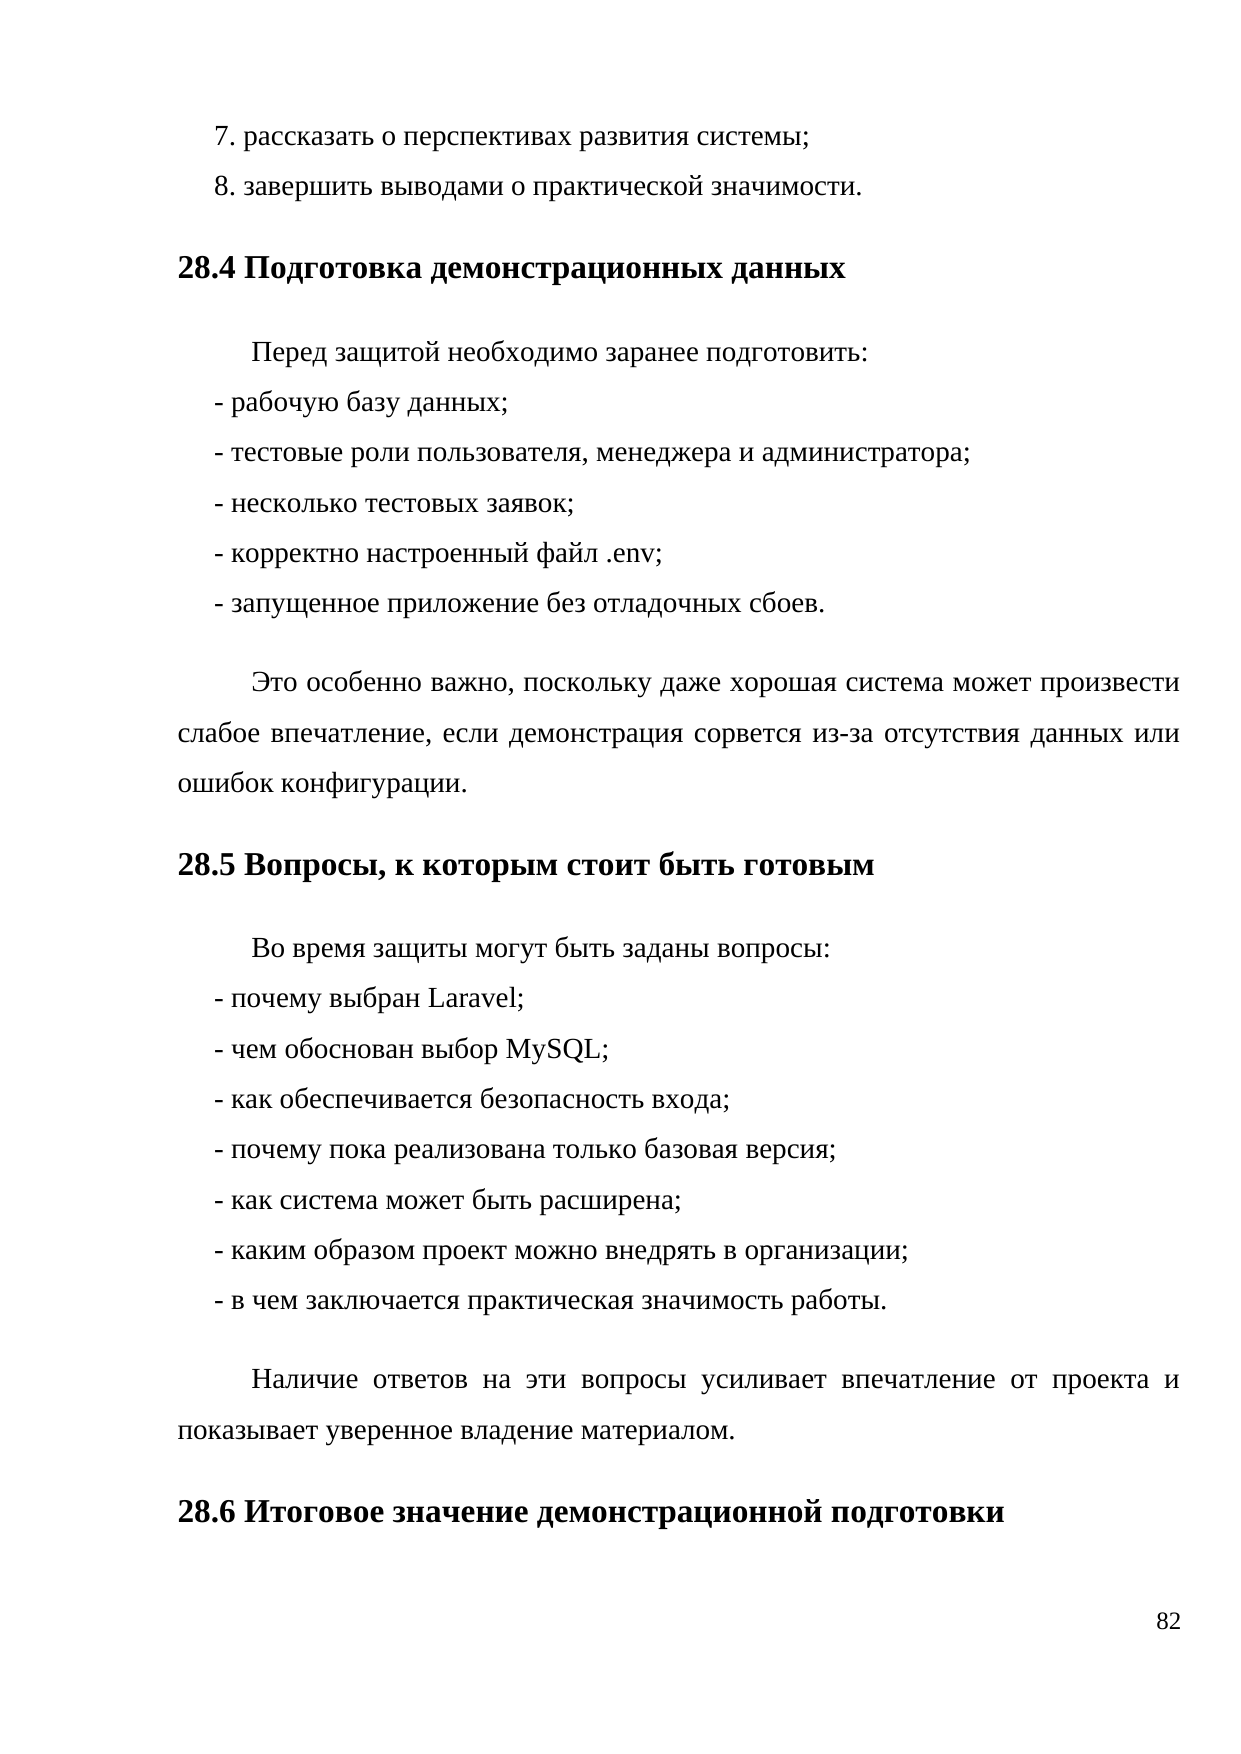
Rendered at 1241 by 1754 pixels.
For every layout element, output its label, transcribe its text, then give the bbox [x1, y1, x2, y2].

subtitle 28.4 Подготовка демонстрационных данных [177, 247, 1181, 286]
text Это особенно важно, поскольку даже хорошая система может произвести слабое впечатление, если демонстрация сорвется из-за отсутствия данных или ошибок конфигурации. [177, 664, 1181, 798]
text - как система может быть расширена; [214, 1182, 1181, 1215]
text - как обеспечивается безопасность входа; [214, 1081, 1181, 1115]
text - почему выбран Laravel; [214, 981, 1181, 1014]
text Наличие ответов на эти вопросы усиливает впечатление от проекта и показывает уверенное владение материалом. [177, 1362, 1181, 1445]
text 8. завершить выводами о практической значимости. [214, 168, 1181, 202]
text - корректно настроенный файл .env; [214, 535, 1181, 568]
text - рабочую базу данных; [214, 384, 1181, 418]
text - тестовые роли пользователя, менеджера и администратора; [214, 434, 1181, 468]
text - почему пока реализована только базовая версия; [214, 1132, 1181, 1165]
text - в чем заключается практическая значимость работы. [214, 1282, 1181, 1316]
text Во время защиты могут быть заданы вопросы: [177, 930, 1181, 964]
text - запущенное приложение без отладочных сбоев. [214, 585, 1181, 619]
text 7. рассказать о перспективах развития системы; [214, 118, 1181, 152]
text Перед защитой необходимо заранее подготовить: [177, 334, 1181, 367]
subtitle 28.6 Итоговое значение демонстрационной подготовки [177, 1491, 1181, 1529]
text - каким образом проект можно внедрять в организации; [214, 1232, 1181, 1266]
text - несколько тестовых заявок; [214, 485, 1181, 518]
text - чем обоснован выбор MySQL; [214, 1031, 1181, 1064]
subtitle 28.5 Вопросы, к которым стоит быть готовым [177, 844, 1181, 882]
